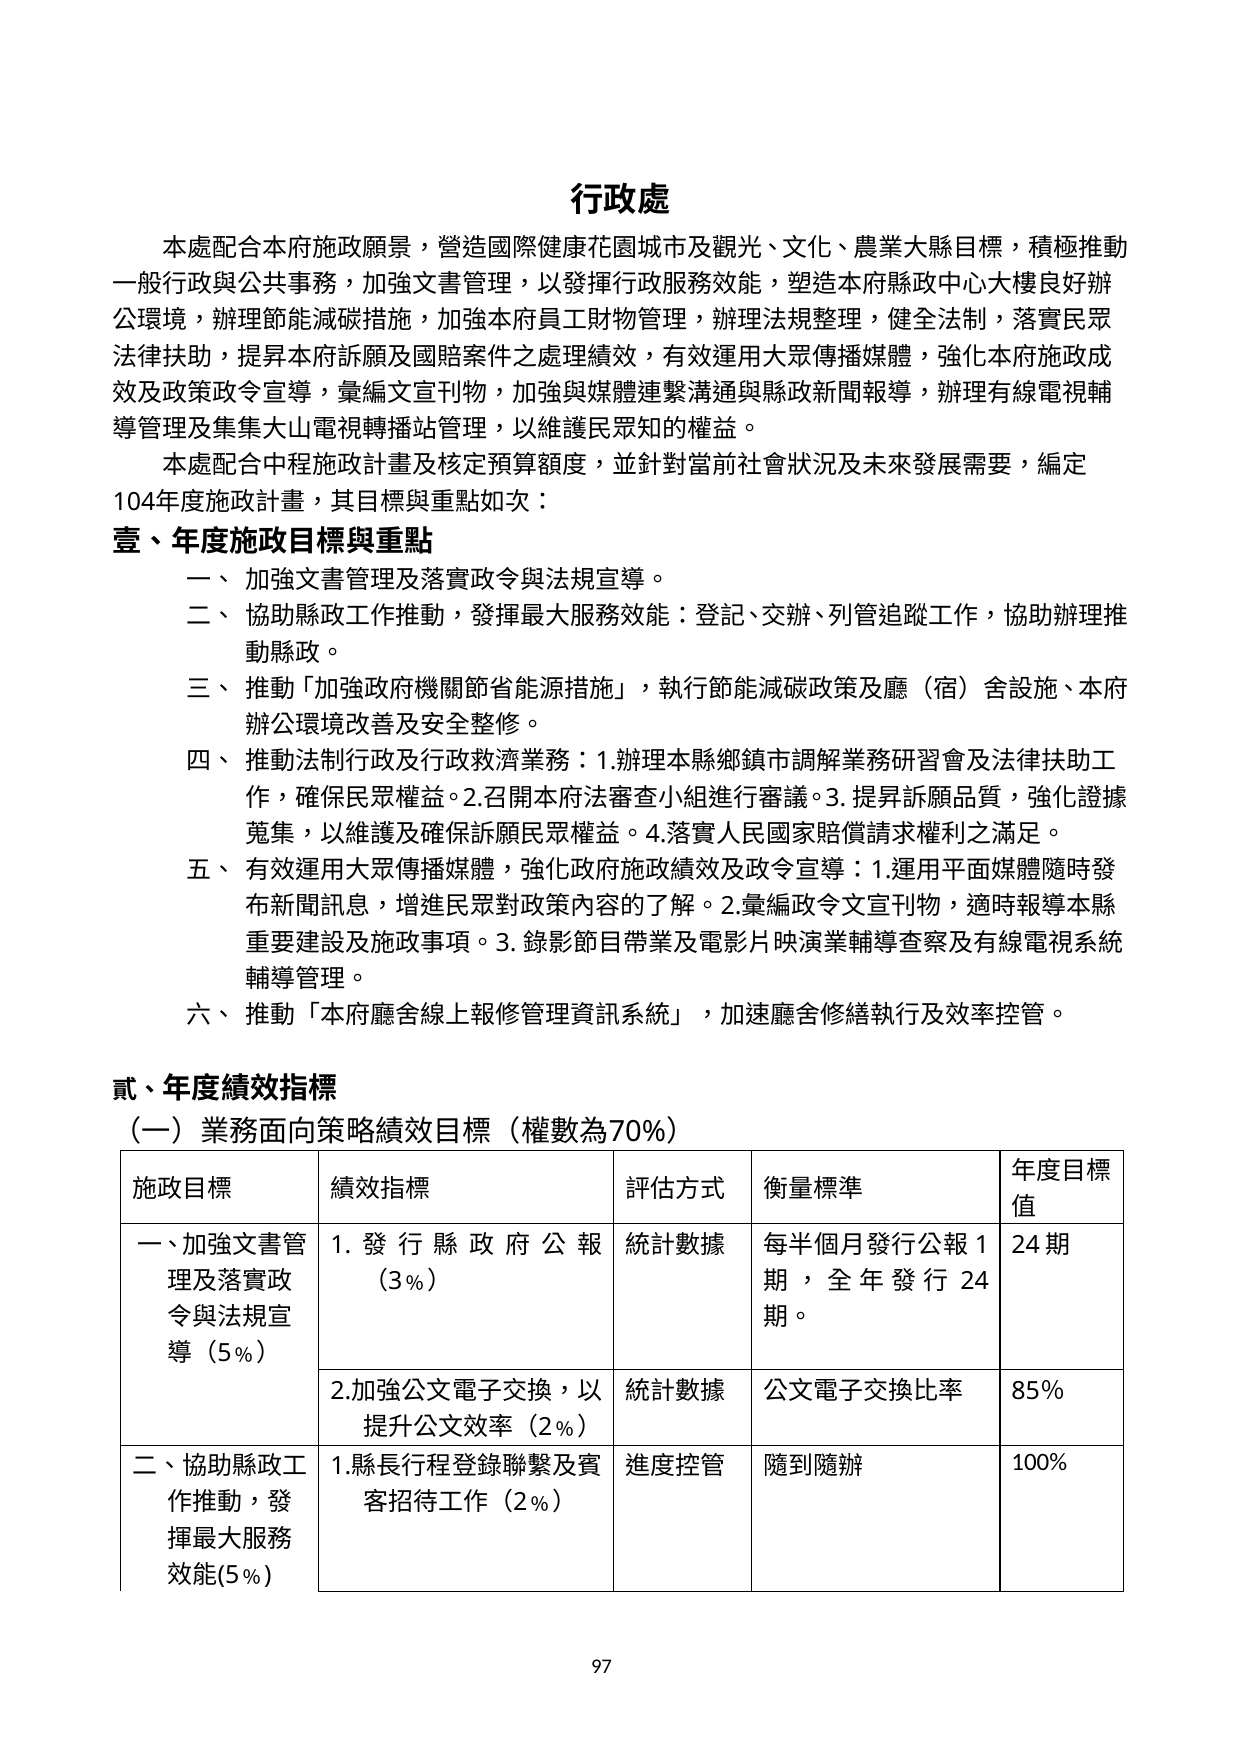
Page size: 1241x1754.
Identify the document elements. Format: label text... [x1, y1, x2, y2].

text 本處配合中程施政計畫及核定預算額度，並針對當前社會狀況及未來發展需要，編定104年度施政計畫，其目標與重點如次： [112, 445, 1128, 517]
table_cell 進度控管 [614, 1446, 751, 1591]
list 推動「本府廳舍線上報修管理資訊系統」，加速廳舍修繕執行及效率控管。 [186, 994, 1128, 1031]
list 協助縣政工作推動，發揮最大服務效能：登記、交辦、列管追蹤工作，協助辦理推動縣政。 [186, 596, 1128, 668]
list 有效運用大眾傳播媒體，強化政府施政績效及政令宣導：1.運用平面媒體隨時發布新聞訊息，增進民眾對政策內容的了解。2.彙編政令文宣刊物，適時報導本縣重要建設及施政事項。3. 錄影節目帶業及電影片映演業輔導查察及有線電視系統輔導管理。 [186, 849, 1128, 994]
text 貳、年度績效指標 [112, 1065, 1128, 1107]
table_header 年度目標值 [1001, 1151, 1123, 1223]
table_cell 統計數據 [614, 1370, 751, 1444]
table_cell 24期 [1001, 1224, 1123, 1369]
list 推動法制行政及行政救濟業務：1.辦理本縣鄉鎮市調解業務研習會及法律扶助工作，確保民眾權益。2.召開本府法審查小組進行審議。3. 提昇訴願品質，強化證據蒐集，以維護及確保訴願民眾權益。4.落實人民國家賠償請求權利之滿足。 [186, 741, 1128, 849]
list 推動「加強政府機關節省能源措施」，執行節能減碳政策及廳（宿）舍設施、本府辦公環境改善及安全整修。 [186, 668, 1128, 741]
table_header 績效指標 [319, 1151, 613, 1223]
subtitle 壹、年度施政目標與重點 [112, 517, 1128, 559]
table_header 施政目標 [121, 1151, 318, 1223]
list 加強文書管理及落實政令與法規宣導。 [186, 559, 1128, 596]
table_cell 2.加強公文電子交換，以提升公文效率（2﹪） [319, 1370, 613, 1444]
table_cell 1.縣長行程登錄聯繫及賓客招待工作（2﹪） [319, 1446, 613, 1591]
subtitle 行政處 [112, 173, 1128, 221]
table_header 衡量標準 [752, 1151, 999, 1223]
table_cell 公文電子交換比率 [752, 1370, 999, 1444]
table_cell 隨到隨辦 [752, 1446, 999, 1591]
text （一）業務面向策略績效目標（權數為70%） [112, 1107, 1128, 1149]
table_cell [121, 1369, 318, 1444]
table_cell 二、協助縣政工作推動，發揮最大服務效能(5﹪) [121, 1446, 318, 1591]
table_cell 一、加強文書管理及落實政令與法規宣導（5﹪） [121, 1224, 318, 1369]
text 本處配合本府施政願景，營造國際健康花園城市及觀光、文化、農業大縣目標，積極推動一般行政與公共事務，加強文書管理，以發揮行政服務效能，塑造本府縣政中心大樓良好辦公環境，辦理節能減碳措施，加強本府員工財物管理，辦理法規整理，健全法制，落實民眾法律扶助，提昇本府訴願及國賠案件之處理績效，有效運用大眾傳播媒體，強化本府施政成效及政策政令宣導，彙編文宣刊物，加強與媒體連繫溝通與縣政新聞報導，辦理有線電視輔導管理及集集大山電視轉播站管理，以維護民眾知的權益。 [112, 227, 1128, 445]
table_cell 85％ [1001, 1370, 1123, 1444]
table_cell 1.發行縣政府公報 （3﹪） [319, 1224, 613, 1369]
table_cell 100% [1001, 1446, 1123, 1591]
table_cell 統計數據 [614, 1224, 751, 1369]
table_header 評估方式 [614, 1151, 751, 1223]
table_cell 每半個月發行公報1期，全年發行24期。 [752, 1224, 999, 1369]
